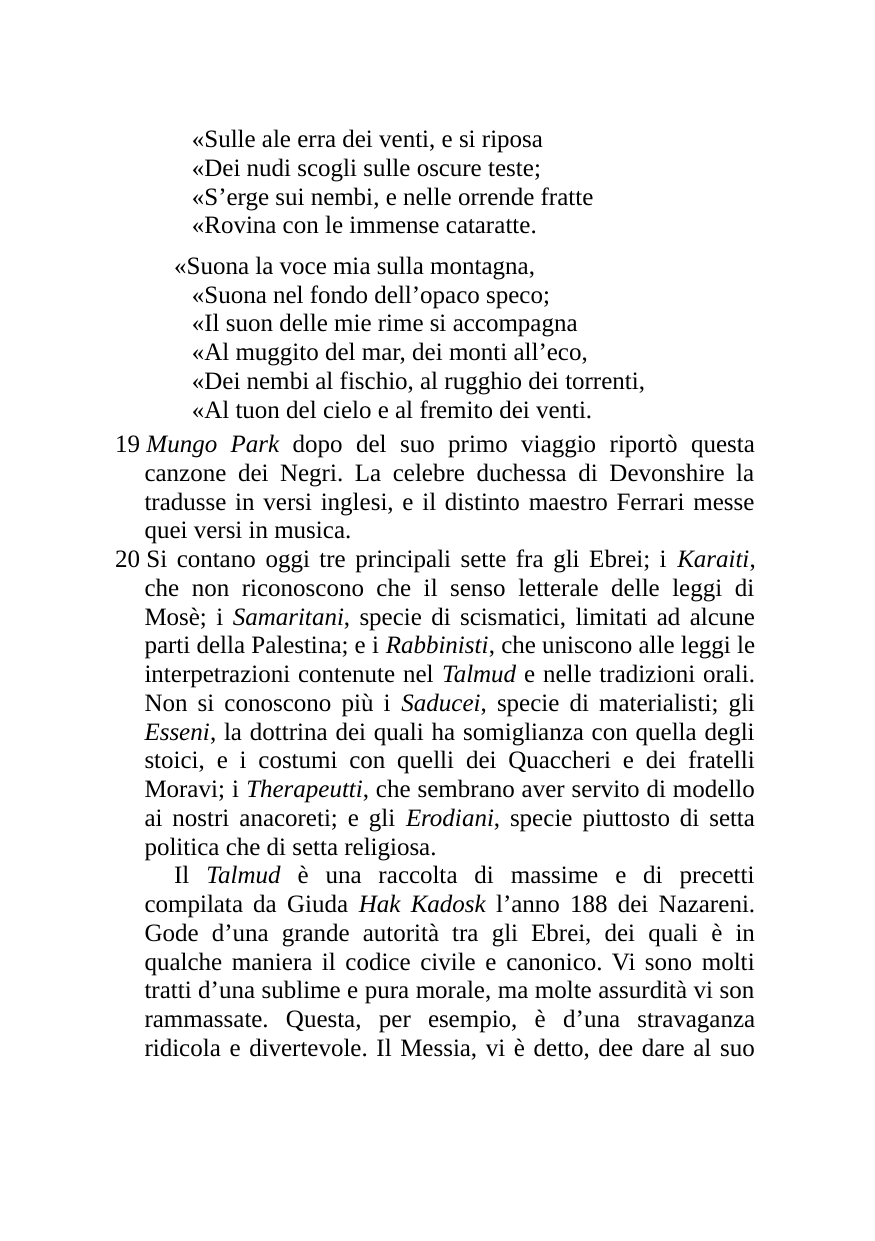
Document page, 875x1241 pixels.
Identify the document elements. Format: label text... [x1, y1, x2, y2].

text Il Talmud è una raccolta di massime e di precetti compilata da Giuda Hak Kadosk l’anno 188 dei Nazareni. Gode d’una grande autorità tra gli Ebrei, dei quali è in qualche maniera il codice civile e canonico. Vi sono molti tratti d’una sublime e pura morale, ma molte assurdità vi son rammassate. Questa, per esempio, è d’una stravaganza ridicola e divertevole. Il Messia, vi è detto, dee dare al suo [144, 861, 755, 1062]
text Si contano oggi tre principali sette fra gli Ebrei; i Karaiti, che non riconoscono che il senso letterale delle leggi di Mosè; i Samaritani, specie di scismatici, limitati ad alcune parti della Palestina; e i Rabbinisti, che uniscono alle leggi le interpetrazioni contenute nel Talmud e nelle tradizioni orali. Non si conoscono più i Saducei, specie di materialisti; gli Esseni, la dottrina dei quali ha somiglianza con quella degli stoici, e i costumi con quelli dei Quaccheri e dei fratelli Moravi; i Therapeutti, che sembrano aver servito di modello ai nostri anacoreti; e gli Erodiani, specie piuttosto di setta politica che di setta religiosa. [115, 544, 755, 861]
text «Sulle ale erra dei venti, e si riposa «Dei nudi scogli sulle oscure teste; «S’erge sui nembi, e nelle orrende fratte «Rovina con le immense cataratte. [174, 124, 755, 239]
text «Suona la voce mia sulla montagna, «Suona nel fondo dell’opaco speco; «Il suon delle mie rime si accompagna «Al muggito del mar, dei monti all’eco, «Dei nembi al fischio, al rugghio dei torrenti, «Al tuon del cielo e al fremito dei venti. [174, 251, 755, 423]
text Mungo Park dopo del suo primo viaggio riportò questa canzone dei Negri. La celebre duchessa di Devonshire la tradusse in versi inglesi, e il distinto maestro Ferrari messe quei versi in musica. [115, 429, 755, 544]
